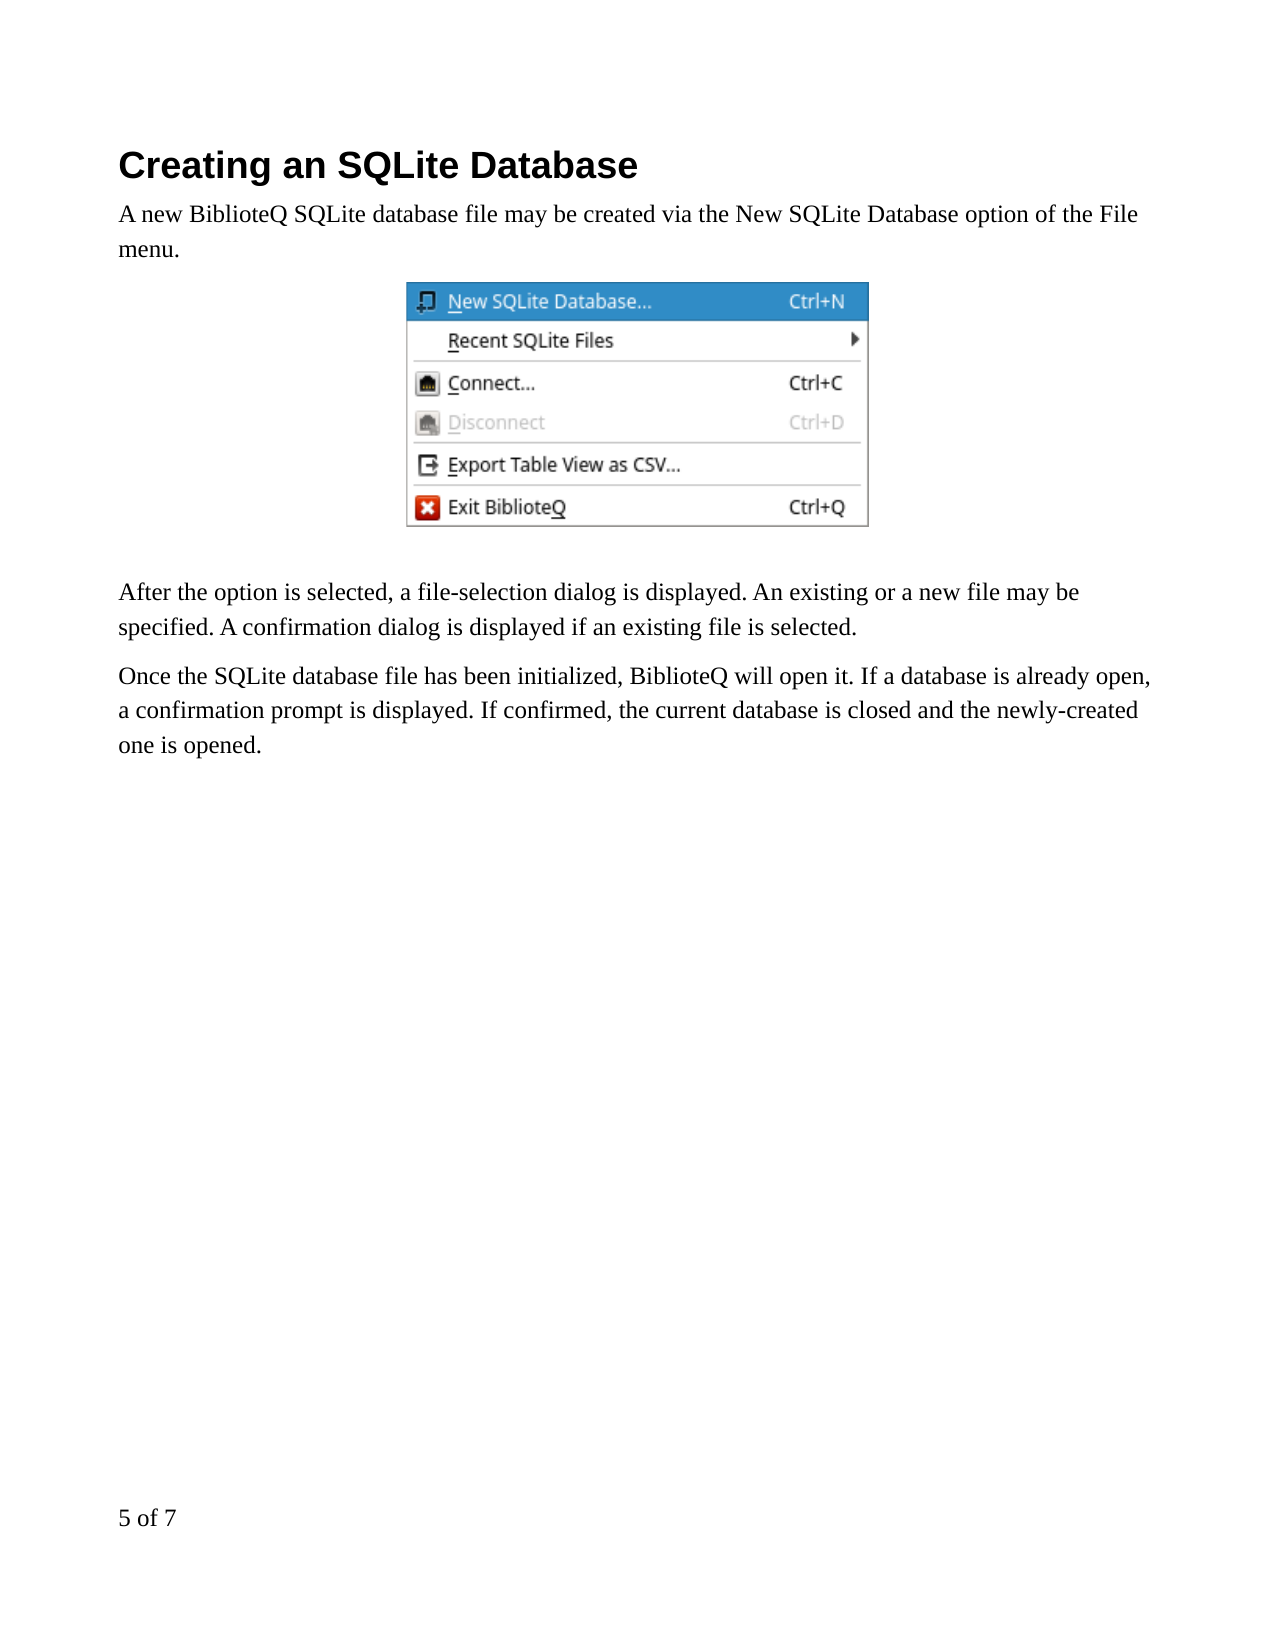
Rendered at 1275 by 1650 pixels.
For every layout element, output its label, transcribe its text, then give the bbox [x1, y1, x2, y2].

picture [406, 282, 869, 527]
text Once the SQLite database file has been initialized, BiblioteQ will open it. If a database is already open, a confirmation prompt is displayed. If confirmed, the current database is closed and the newly-created one is opened. [118, 661, 1157, 758]
subtitle Creating an SQLite Database [118, 143, 1157, 187]
text A new BiblioteQ SQLite database file may be created via the New SQLite Database option of the File menu. [118, 199, 1157, 262]
text After the option is selected, a file-selection dialog is displayed. An existing or a new file may be specified. A confirmation dialog is displayed if an existing file is selected. [118, 577, 1157, 640]
